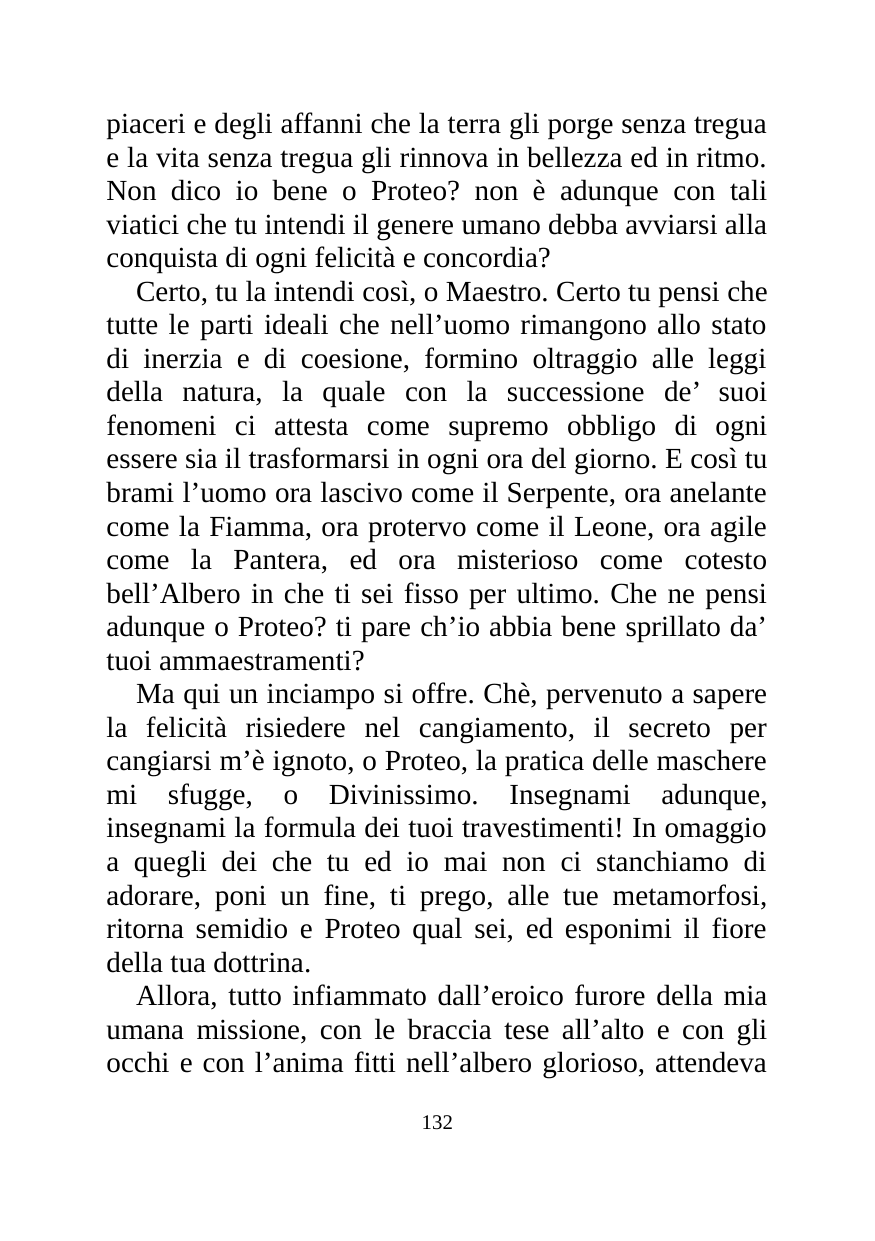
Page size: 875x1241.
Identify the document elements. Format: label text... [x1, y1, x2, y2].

text piaceri e degli affanni che la terra gli porge senza tregua e la vita senza tregua gli rinnova in bellezza ed in ritmo. Non dico io bene o Proteo? non è adunque con tali viatici che tu intendi il genere umano debba avviarsi alla conquista di ogni felicità e concordia? [106, 106, 768, 274]
text Certo, tu la intendi così, o Maestro. Certo tu pensi che tutte le parti ideali che nell’uomo rimangono allo stato di inerzia e di coesione, formino oltraggio alle leggi della natura, la quale con la successione de’ suoi fenomeni ci attesta come supremo obbligo di ogni essere sia il trasformarsi in ogni ora del giorno. E così tu brami l’uomo ora lascivo come il Serpente, ora anelante come la Fiamma, ora protervo come il Leone, ora agile come la Pantera, ed ora misterioso come cotesto bell’Albero in che ti sei fisso per ultimo. Che ne pensi adunque o Proteo? ti pare ch’io abbia bene sprillato da’ tuoi ammaestramenti? [106, 274, 768, 676]
text Ma qui un inciampo si offre. Chè, pervenuto a sapere la felicità risiedere nel cangiamento, il secreto per cangiarsi m’è ignoto, o Proteo, la pratica delle maschere mi sfugge, o Divinissimo. Insegnami adunque, insegnami la formula dei tuoi travestimenti! In omaggio a quegli dei che tu ed io mai non ci stanchiamo di adorare, poni un fine, ti prego, alle tue metamorfosi, ritorna semidio e Proteo qual sei, ed esponimi il fiore della tua dottrina. [106, 676, 768, 978]
text Allora, tutto infiammato dall’eroico furore della mia umana missione, con le braccia tese all’alto e con gli occhi e con l’anima fitti nell’albero glorioso, attendeva [106, 978, 768, 1079]
